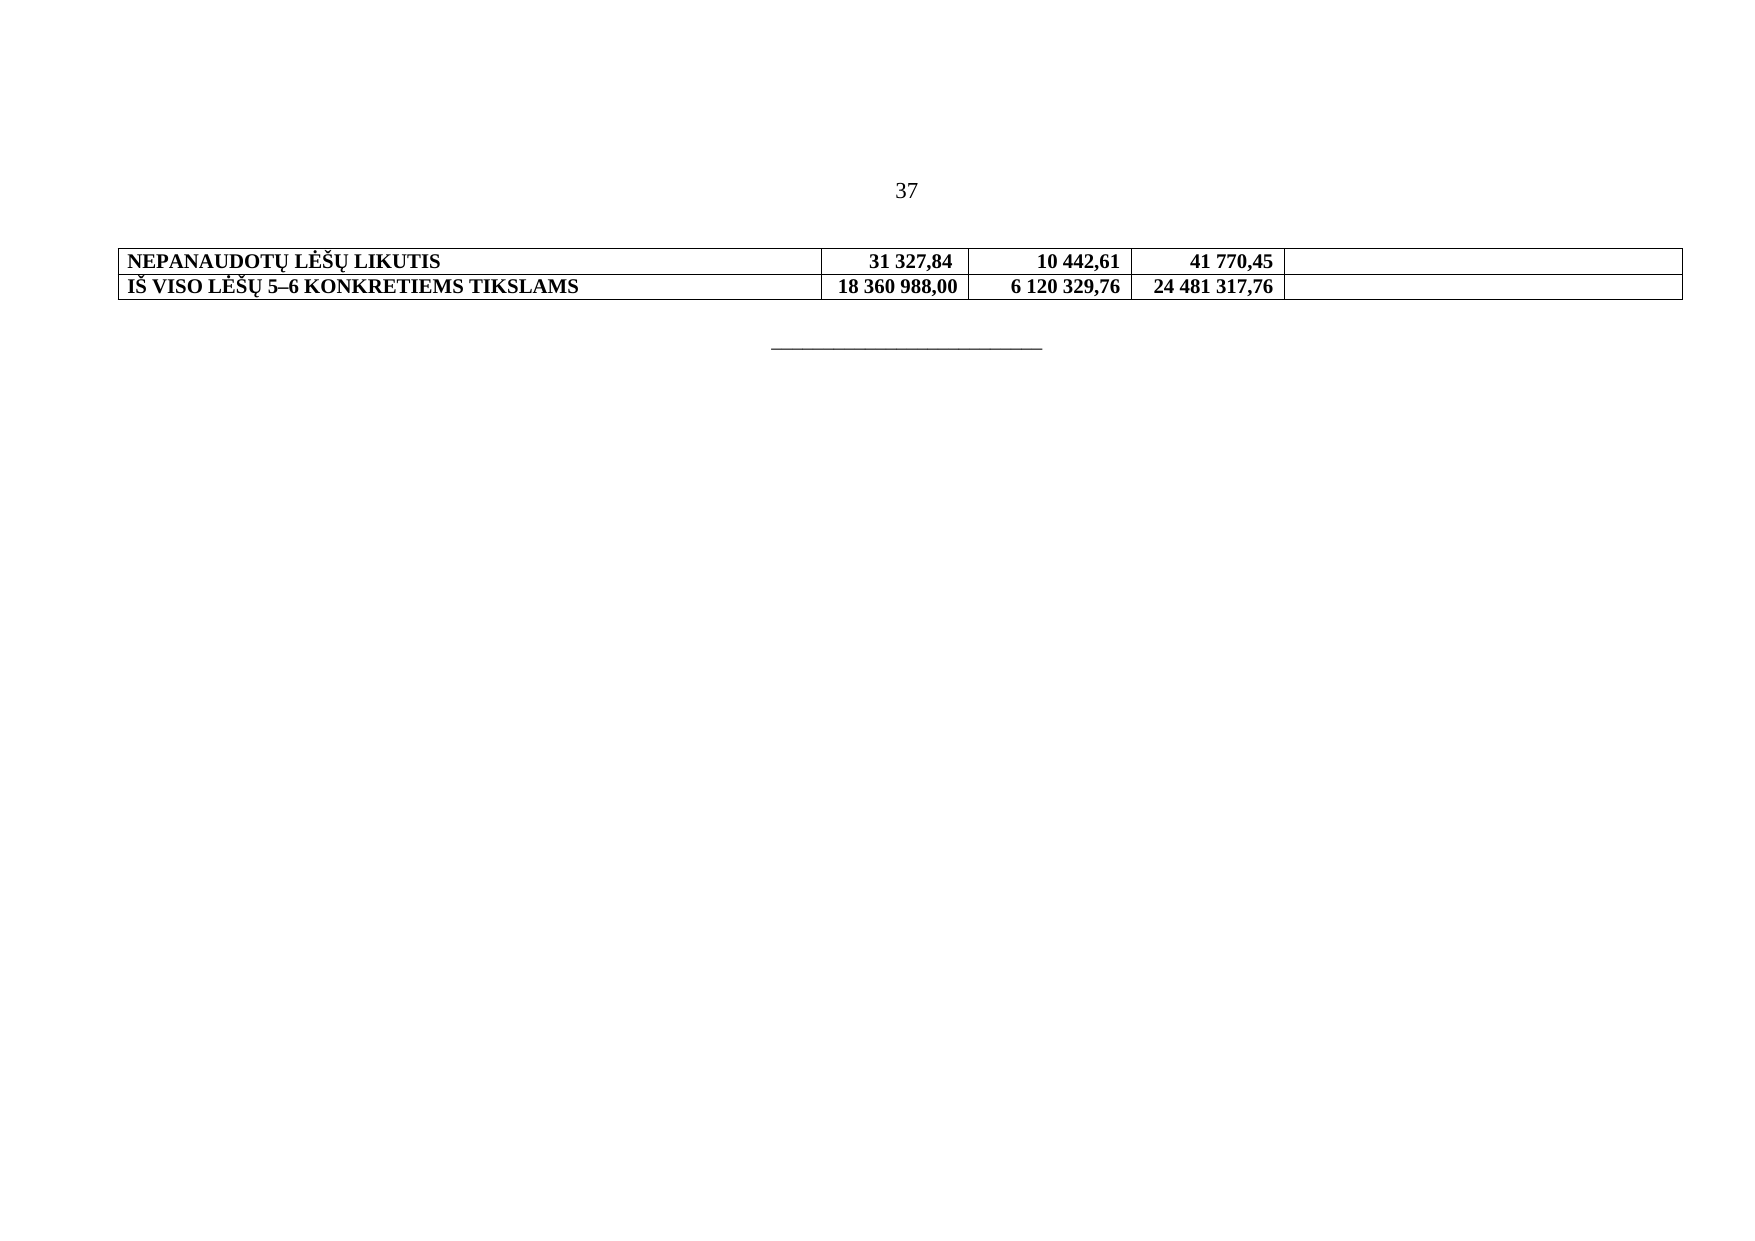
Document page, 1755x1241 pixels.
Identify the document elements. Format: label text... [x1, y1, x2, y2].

table_cell [1285, 275, 1682, 298]
table_cell 18 360 988,00 [822, 275, 968, 298]
table_cell 6 120 329,76 [969, 275, 1131, 298]
table_cell 41 770,45 [1132, 249, 1284, 273]
table_cell NEPANAUDOTŲ LĖŠŲ LIKUTIS [119, 249, 821, 273]
table_cell IŠ VISO LĖŠŲ 5–6 KONKRETIEMS TIKSLAMS [119, 275, 821, 298]
table_cell 24 481 317,76 [1132, 275, 1284, 298]
text __________________________ [118, 328, 1695, 352]
table_cell [1285, 249, 1682, 273]
table_cell 10 442,61 [969, 249, 1131, 273]
table_cell 31 327,84 [822, 249, 968, 273]
